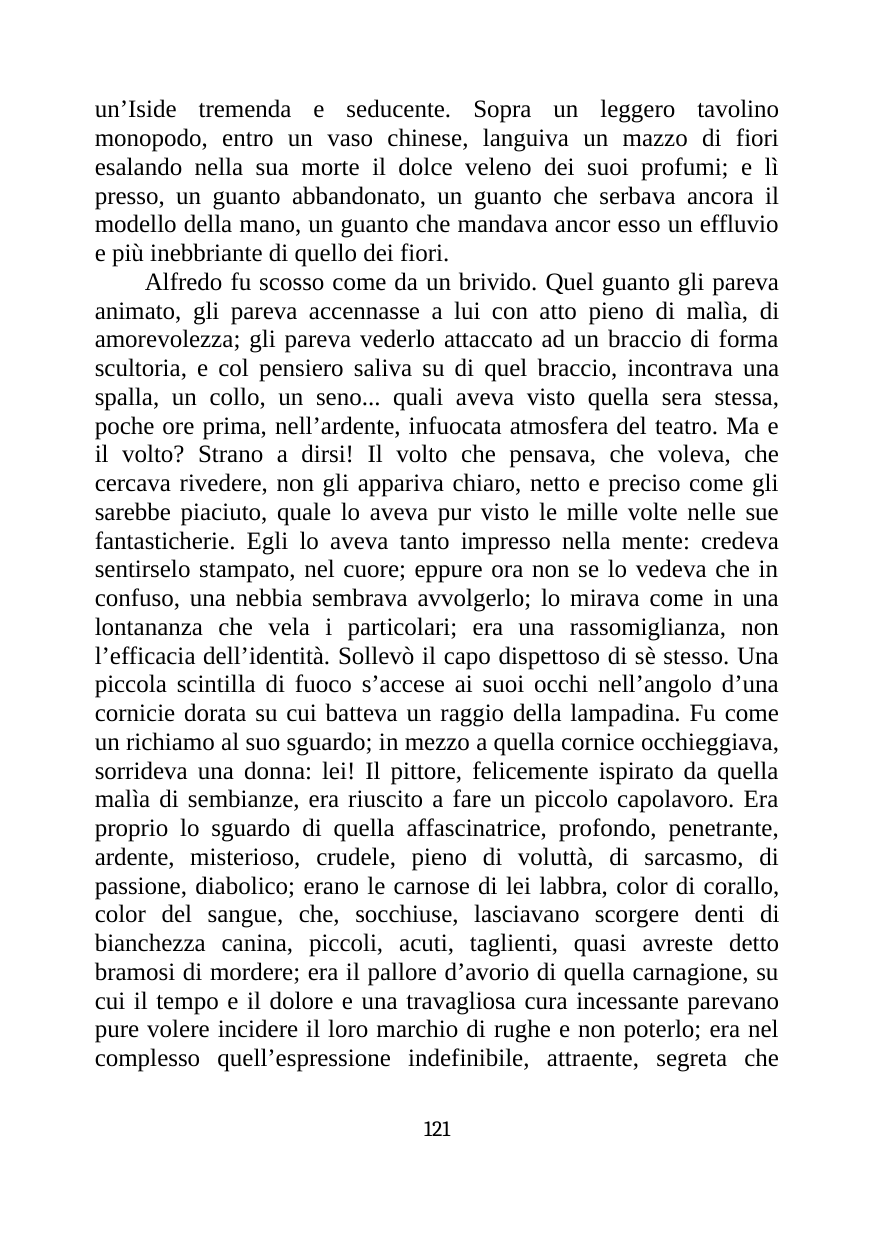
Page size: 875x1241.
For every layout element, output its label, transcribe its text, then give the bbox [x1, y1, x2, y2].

text un’Iside tremenda e seducente. Sopra un leggero tavolino monopodo, entro un vaso chinese, languiva un mazzo di fiori esalando nella sua morte il dolce veleno dei suoi profumi; e lì presso, un guanto abbandonato, un guanto che serbava ancora il modello della mano, un guanto che mandava ancor esso un effluvio e più inebbriante di quello dei fiori. [94, 94, 779, 267]
text Alfredo fu scosso come da un brivido. Quel guanto gli pareva animato, gli pareva accennasse a lui con atto pieno di malìa, di amorevolezza; gli pareva vederlo attaccato ad un braccio di forma scultoria, e col pensiero saliva su di quel braccio, incontrava una spalla, un collo, un seno... quali aveva visto quella sera stessa, poche ore prima, nell’ardente, infuocata atmosfera del teatro. Ma e il volto? Strano a dirsi! Il volto che pensava, che voleva, che cercava rivedere, non gli appariva chiaro, netto e preciso come gli sarebbe piaciuto, quale lo aveva pur visto le mille volte nelle sue fantasticherie. Egli lo aveva tanto impresso nella mente: credeva sentirselo stampato, nel cuore; eppure ora non se lo vedeva che in confuso, una nebbia sembrava avvolgerlo; lo mirava come in una lontananza che vela i particolari; era una rassomiglianza, non l’efficacia dell’identità. Sollevò il capo dispettoso di sè stesso. Una piccola scintilla di fuoco s’accese ai suoi occhi nell’angolo d’una cornicie dorata su cui batteva un raggio della lampadina. Fu come un richiamo al suo sguardo; in mezzo a quella cornice occhieggiava, sorrideva una donna: lei! Il pittore, felicemente ispirato da quella malìa di sembianze, era riuscito a fare un piccolo capolavoro. Era proprio lo sguardo di quella affascinatrice, profondo, penetrante, ardente, misterioso, crudele, pieno di voluttà, di sarcasmo, di passione, diabolico; erano le carnose di lei labbra, color di corallo, color del sangue, che, socchiuse, lasciavano scorgere denti di bianchezza canina, piccoli, acuti, taglienti, quasi avreste detto bramosi di mordere; era il pallore d’avorio di quella carnagione, su cui il tempo e il dolore e una travagliosa cura incessante parevano pure volere incidere il loro marchio di rughe e non poterlo; era nel complesso quell’espressione indefinibile, attraente, segreta che [94, 267, 779, 1072]
